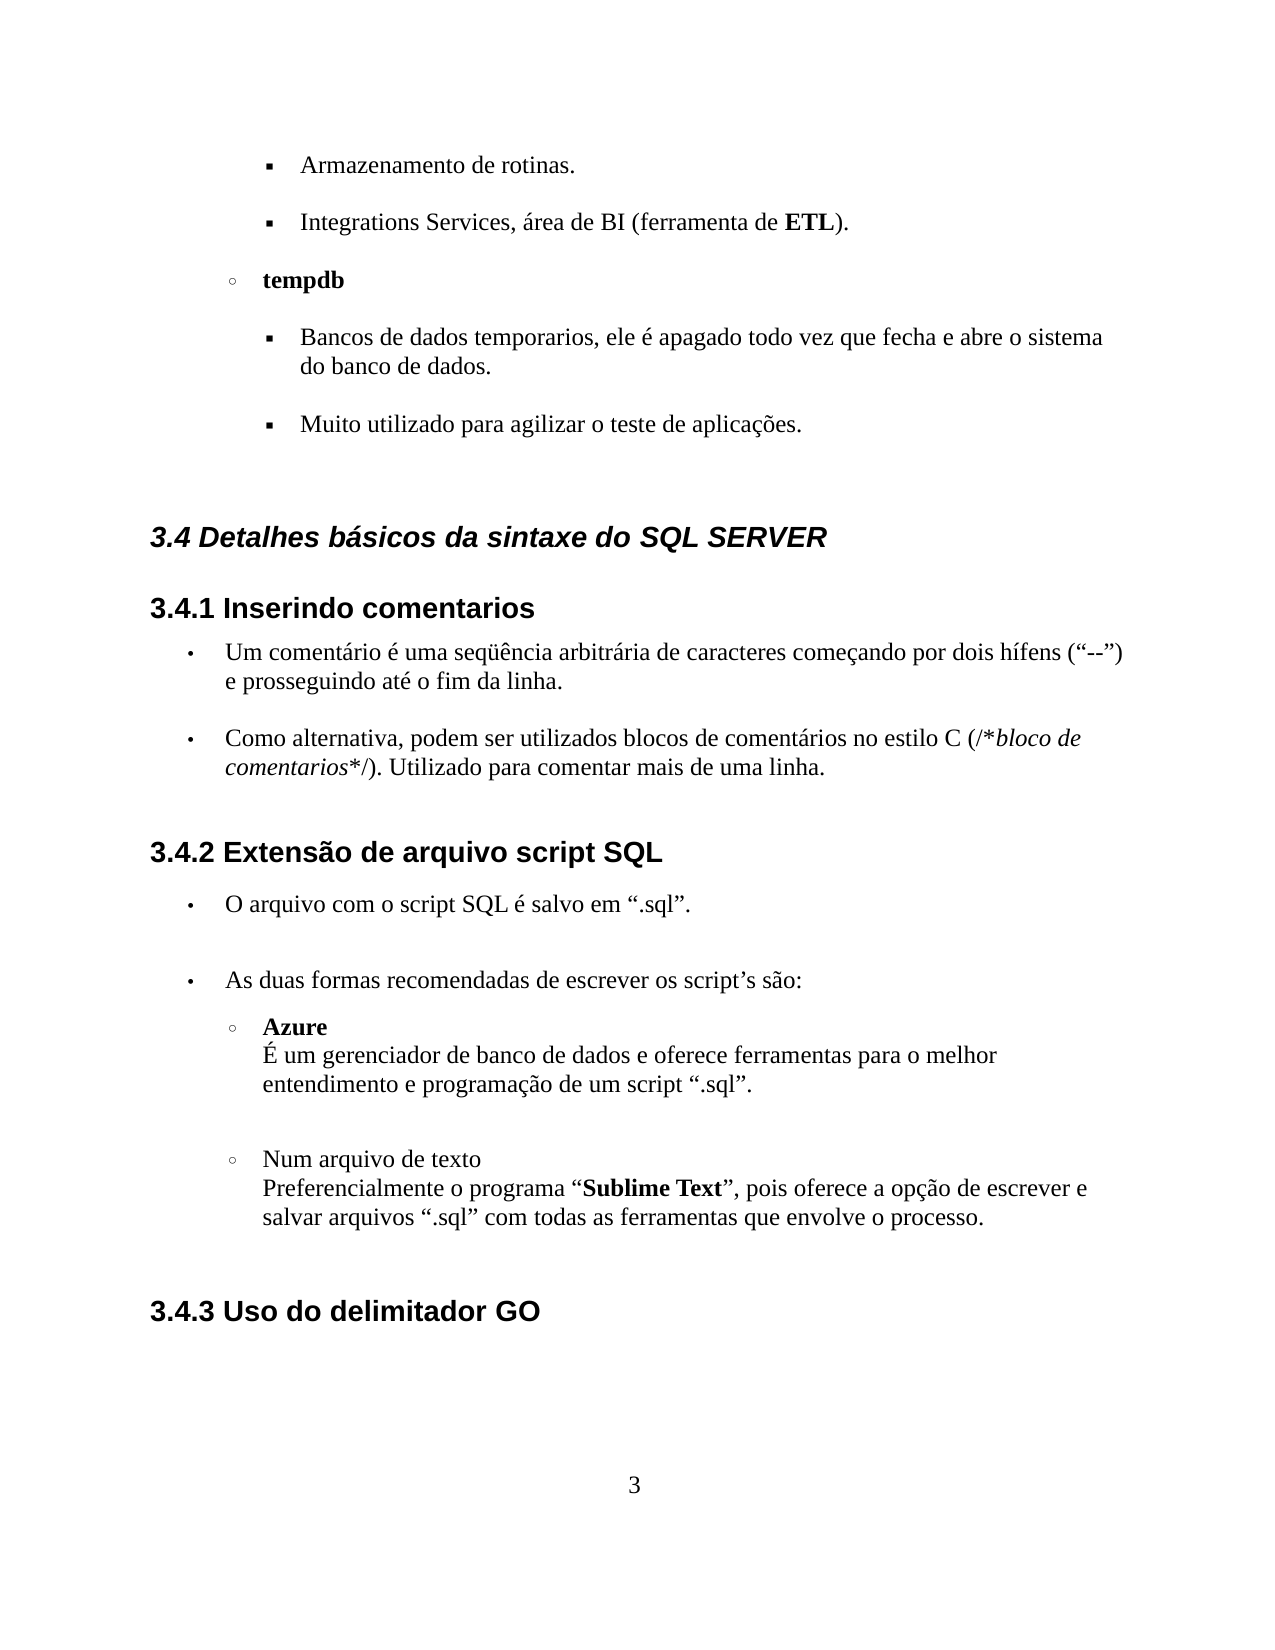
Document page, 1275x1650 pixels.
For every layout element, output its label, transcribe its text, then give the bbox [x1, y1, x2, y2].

list Integrations Services, área de BI (ferramenta de ETL). [262, 207, 1125, 265]
list O arquivo com o script SQL é salvo em “.sql”. [187, 889, 1125, 947]
list Armazenamento de rotinas. [262, 150, 1125, 207]
subtitle 3.4.2 Extensão de arquivo script SQL [150, 834, 1125, 868]
list Bancos de dados temporarios, ele é apagado todo vez que fecha e abre o sistema do banco de dados. [262, 322, 1125, 409]
subtitle 3.4 Detalhes básicos da sintaxe do SQL SERVER [150, 520, 1125, 553]
subtitle 3.4.1 Inserindo comentarios [150, 591, 1125, 624]
list Num arquivo de texto Preferencialmente o programa “Sublime Text”, pois oferece a opção de escrever e salvar arquivos “.sql” com todas as ferramentas que envolve o processo. [225, 1144, 1125, 1259]
list Um comentário é uma seqüência arbitrária de caracteres começando por dois hífens (“--”) e prosseguindo até o fim da linha. [187, 637, 1125, 723]
list Azure É um gerenciador de banco de dados e oferece ferramentas para o melhor entendimento e programação de um script “.sql”. [225, 1012, 1125, 1127]
list As duas formas recomendadas de escrever os script’s são: [187, 965, 1125, 994]
subtitle 3.4.3 Uso do delimitador GO [150, 1293, 1125, 1327]
list Como alternativa, podem ser utilizados blocos de comentários no estilo C (/*bloco de comentarios*/). Utilizado para comentar mais de uma linha. [187, 723, 1125, 809]
list Muito utilizado para agilizar o teste de aplicações. [262, 409, 1125, 466]
list tempdb [225, 265, 1125, 322]
